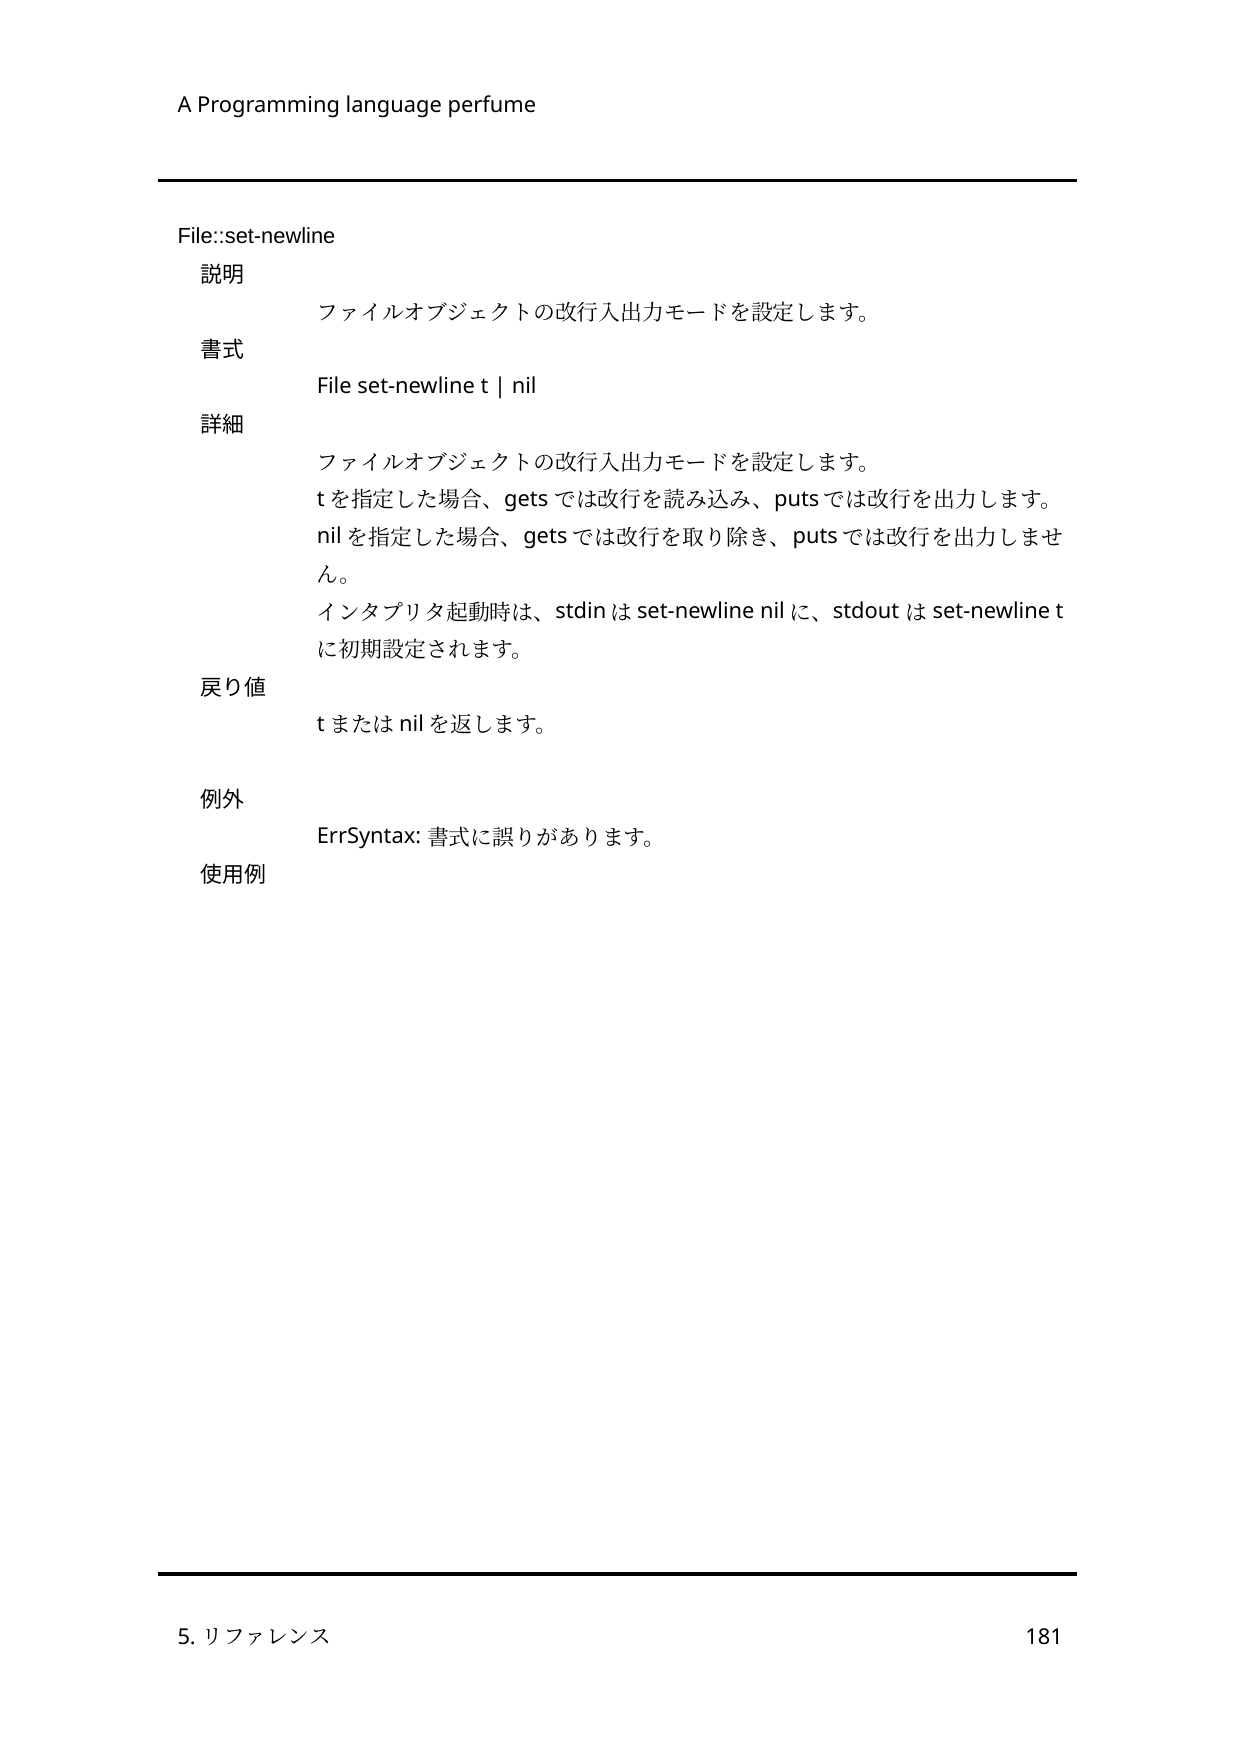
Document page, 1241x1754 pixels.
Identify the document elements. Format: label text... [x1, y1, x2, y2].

table_cell 詳細 [200, 404, 317, 667]
table_cell ファイルオブジェクトの改行入出力モードを設定します。 tを指定した場合、gets では改行を読み込み、putsでは改行を出力します。 nilを指定した場合、getsでは改行を取り除き、putsでは改行を出力しません。 インタプリタ起動時は、stdinはset-newline nilに、stdout は set-newline t に初期設定されます。 [317, 404, 1063, 667]
table_header 説明 [200, 254, 317, 329]
table_cell ErrSyntax: 書式に誤りがあります。 [317, 754, 1063, 854]
table_cell File set-newline t | nil [317, 329, 1063, 404]
table_cell 使用例 [200, 854, 317, 929]
table_cell 例外 [200, 754, 317, 854]
table_cell 戻り値 [200, 667, 317, 754]
table_header ファイルオブジェクトの改行入出力モードを設定します。 [317, 254, 1063, 329]
table_cell [317, 854, 1063, 929]
table_cell tまたはnilを返します。 [317, 667, 1063, 754]
subtitle File::set-newline [177, 217, 1063, 254]
table_cell 書式 [200, 329, 317, 404]
